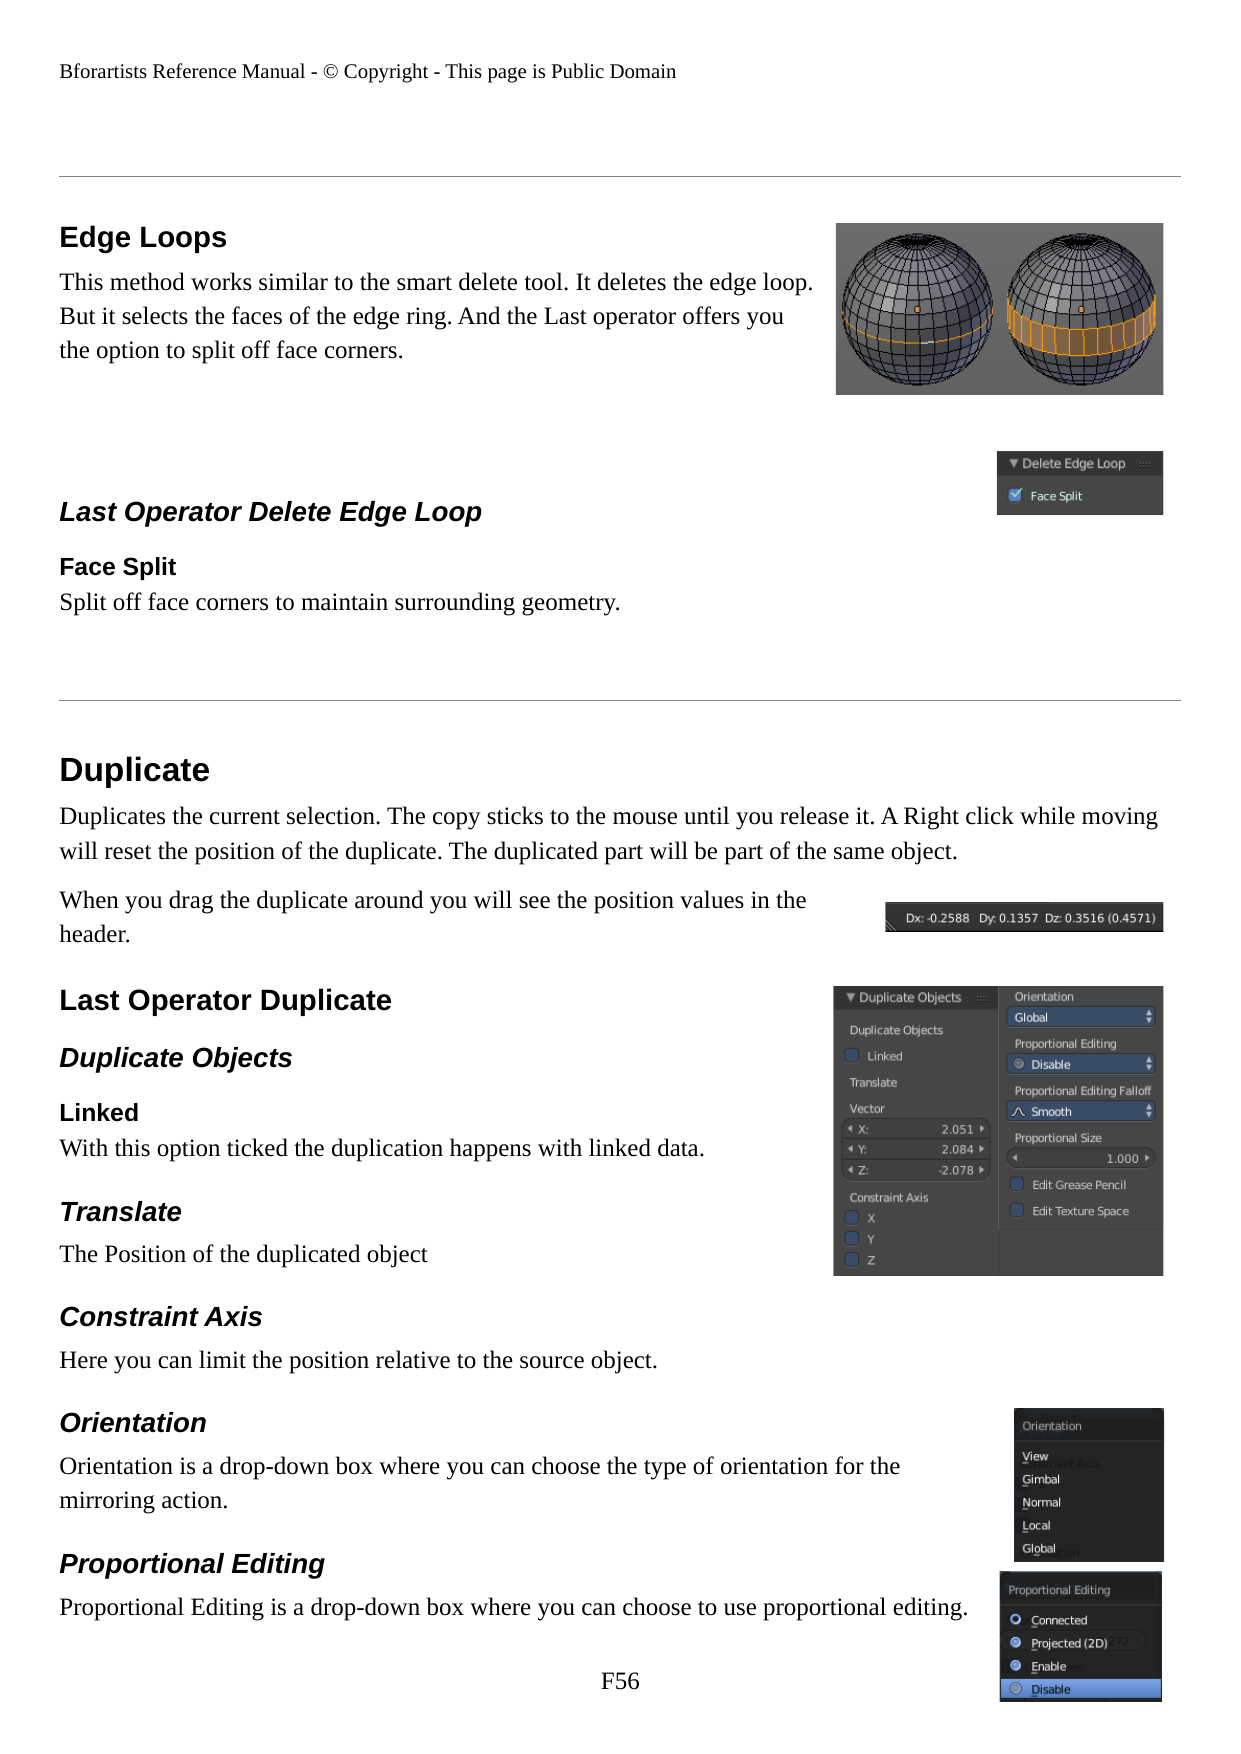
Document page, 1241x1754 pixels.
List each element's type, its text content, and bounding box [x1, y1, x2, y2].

subtitle Duplicate [59, 750, 1181, 789]
picture [835, 223, 1164, 395]
picture [999, 1571, 1162, 1702]
subtitle Edge Loops [59, 220, 1181, 254]
subtitle [1164, 1195, 1181, 1227]
text The Position of the duplicated object [59, 1239, 833, 1268]
subtitle Face Split [59, 552, 1181, 581]
text Proportional Editing is a drop-down box where you can choose to use proportional editing. [59, 1592, 999, 1620]
text This method works similar to the smart delete tool. It deletes the edge loop. But it selects the faces of the edge ring. And the Last operator offers you the option to split off face corners. [59, 267, 835, 364]
subtitle Constraint Axis [59, 1301, 1181, 1333]
text With this option ticked the duplication happens with linked data. [59, 1133, 833, 1162]
subtitle [1164, 1098, 1181, 1127]
subtitle Orientation [59, 1407, 1181, 1439]
picture [833, 986, 1164, 1276]
text Duplicates the current selection. The copy sticks to the mouse until you release it. A Right click while moving will reset the position of the duplicate. The duplicated part will be part of the same object. [59, 801, 1181, 864]
text Orientation is a drop-down box where you can choose the type of orientation for the mirroring action. [59, 1451, 1014, 1514]
picture [885, 902, 1164, 932]
subtitle Duplicate Objects [59, 1042, 833, 1073]
text Split off face corners to maintain surrounding geometry. [59, 587, 1181, 616]
subtitle Last Operator Delete Edge Loop [59, 495, 1181, 527]
subtitle Translate [59, 1195, 833, 1227]
subtitle Linked [59, 1098, 833, 1127]
text Here you can limit the position relative to the source object. [59, 1345, 1181, 1374]
subtitle Proportional Editing [59, 1547, 1181, 1579]
subtitle [1164, 1042, 1181, 1073]
picture [996, 451, 1164, 515]
subtitle Last Operator Duplicate [59, 983, 1181, 1017]
picture [1014, 1408, 1165, 1562]
text When you drag the duplicate around you will see the position values in the header. [59, 885, 1181, 948]
